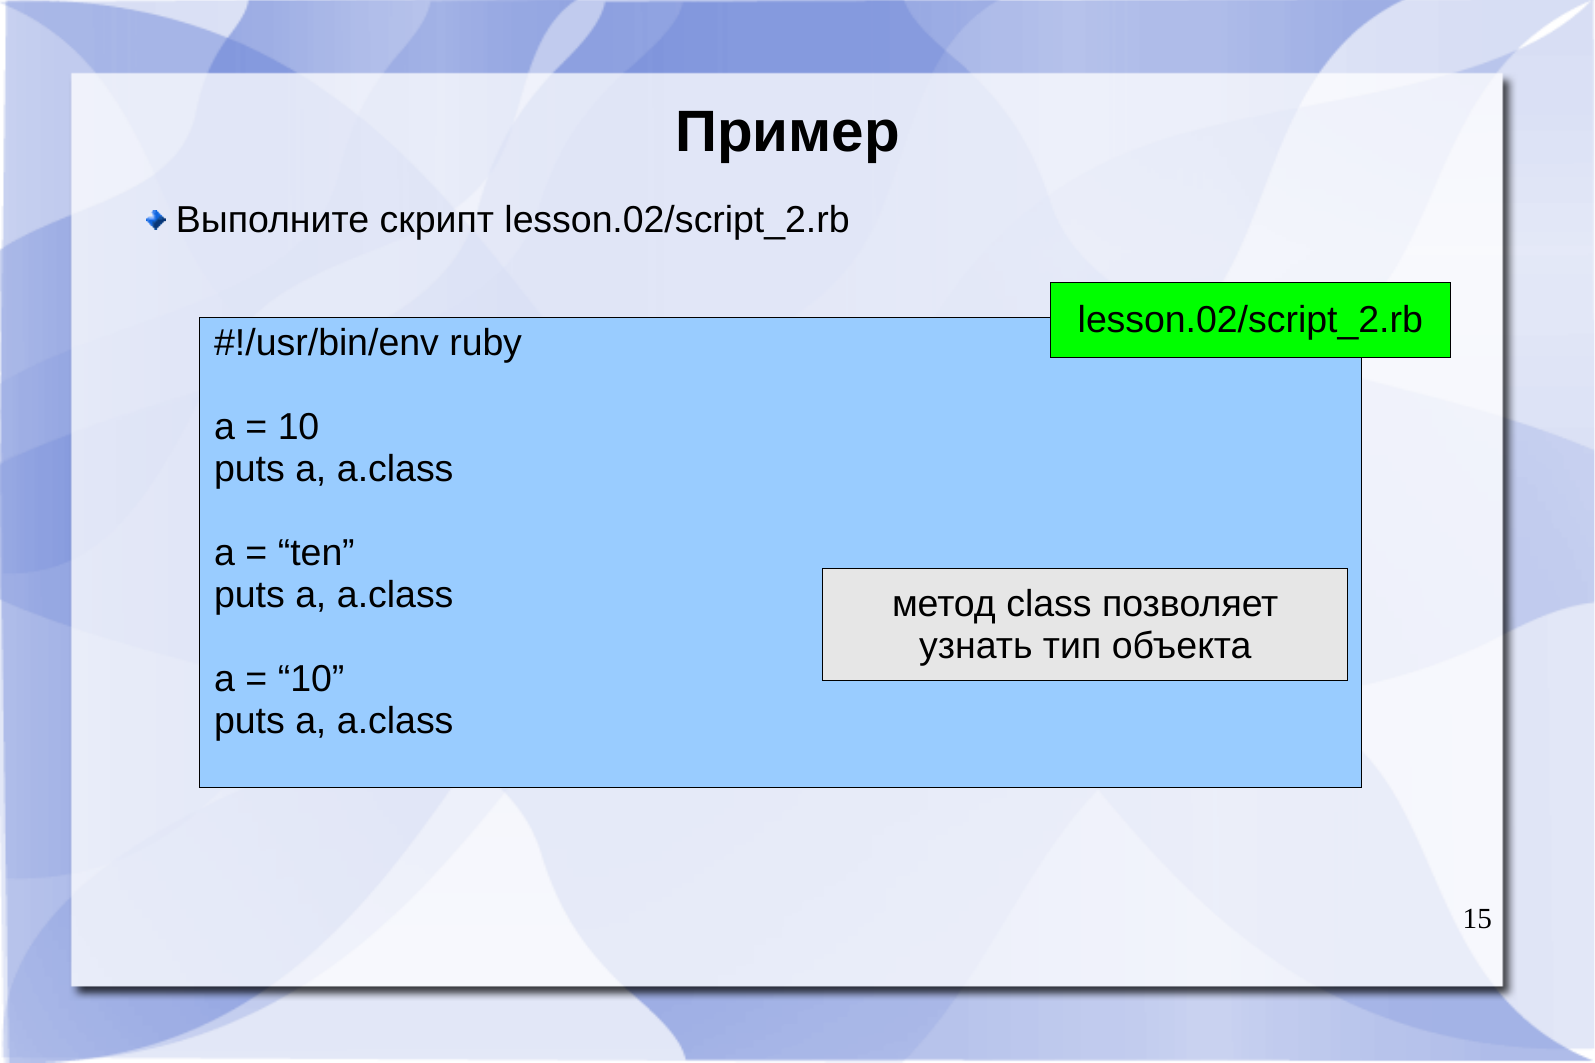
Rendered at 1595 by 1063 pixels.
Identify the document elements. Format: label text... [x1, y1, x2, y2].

title Пример [75, 75, 1501, 188]
text_box Выполните скрипт lesson.02/script_2.rb [131, 191, 1420, 267]
text_box метод class позволяет узнать тип объекта [822, 568, 1348, 681]
picture [0, 0, 1595, 1063]
text_box #!/usr/bin/env ruby a = 10 puts a, a.class a = “ten” puts a, a.class a = “10” puts a, a.class [199, 317, 1362, 788]
text_box lesson.02/script_2.rb [1050, 282, 1451, 358]
